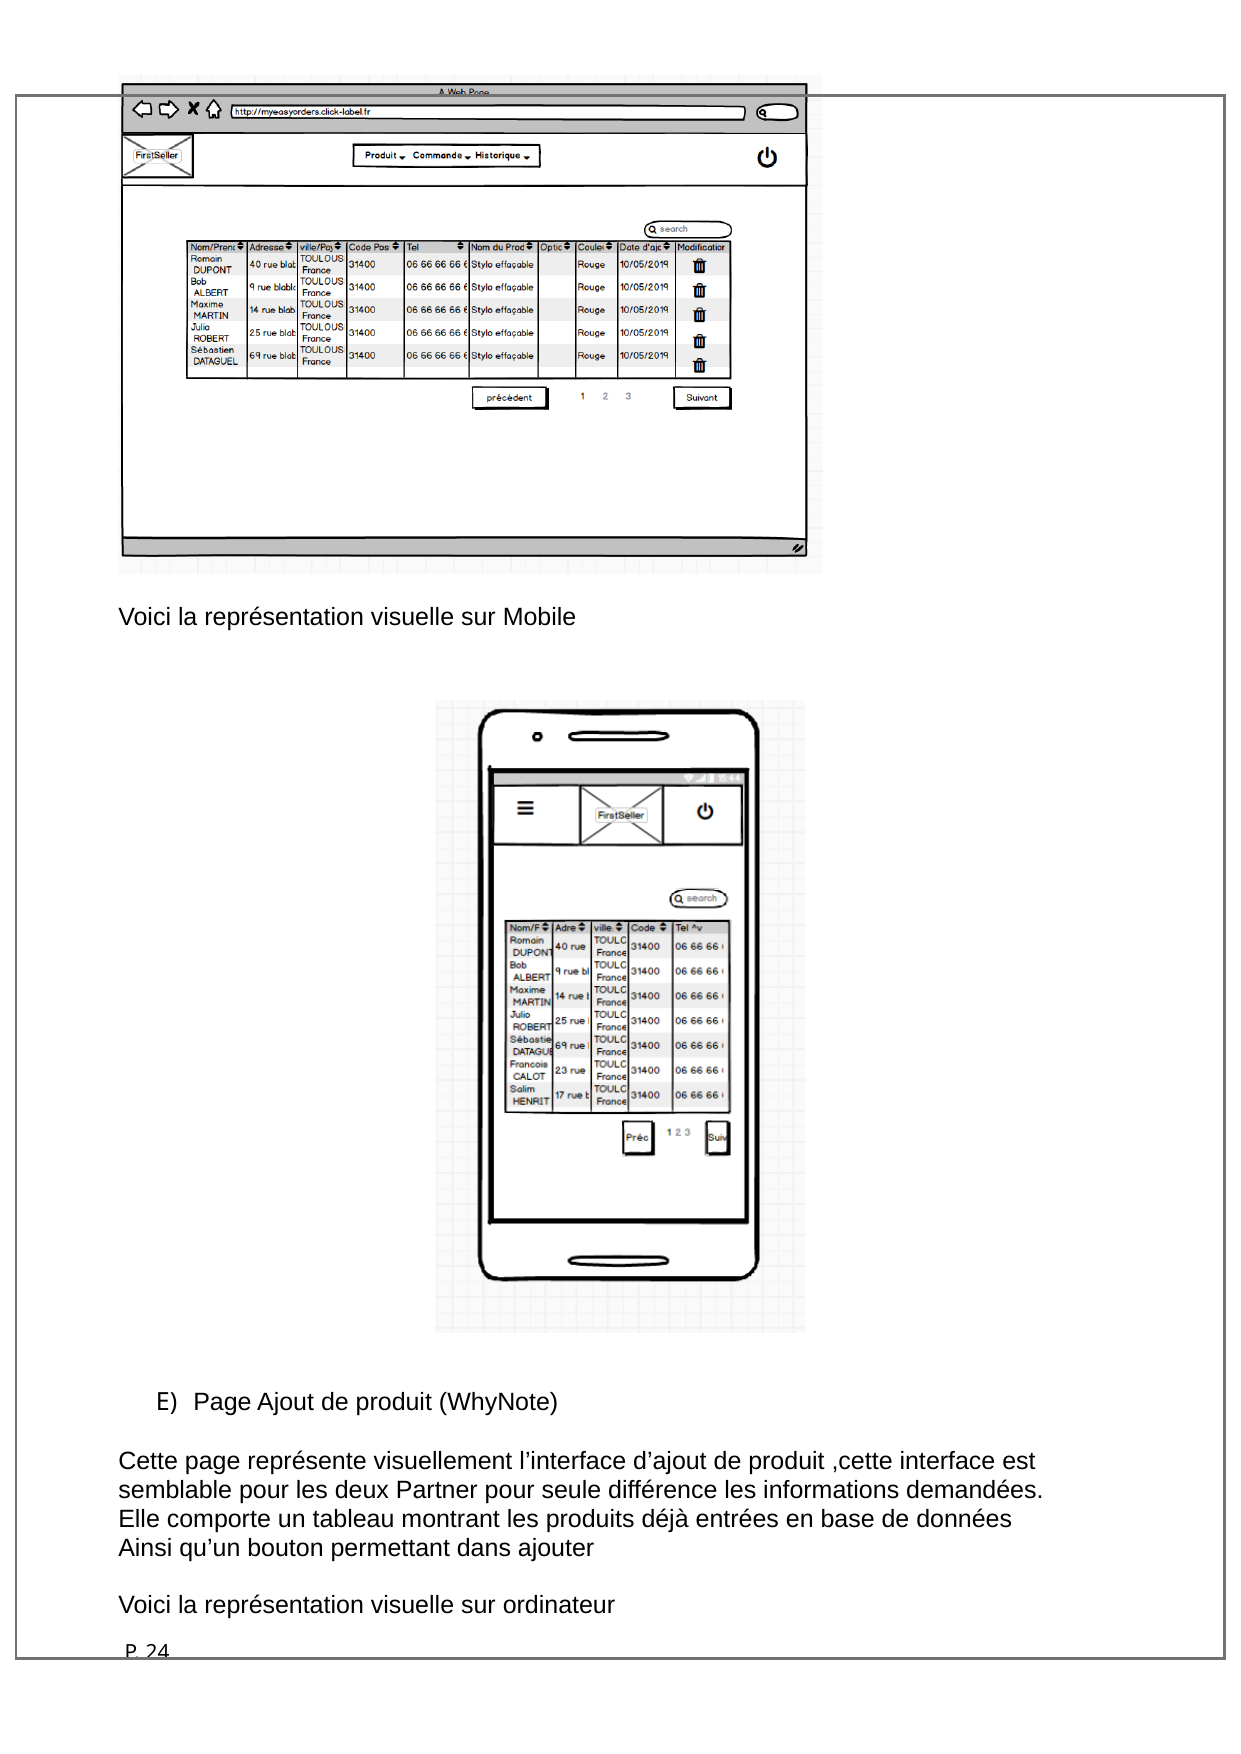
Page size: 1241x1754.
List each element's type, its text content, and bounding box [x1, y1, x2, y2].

text Ainsi qu’un bouton permettant dans ajouter [118, 1533, 1122, 1561]
text Voici la représentation visuelle sur Mobile [118, 602, 1122, 631]
text Voici la représentation visuelle sur ordinateur [118, 1590, 1122, 1619]
text Elle comporte un tableau montrant les produits déjà entrées en base de données [118, 1504, 1122, 1533]
text Cette page représente visuellement l’interface d’ajout de produit ,cette interface est semblable pour les deux Partner pour seule différence les informations demandées. [118, 1446, 1122, 1504]
list Page Ajout de produit (WhyNote) [156, 1383, 1122, 1418]
